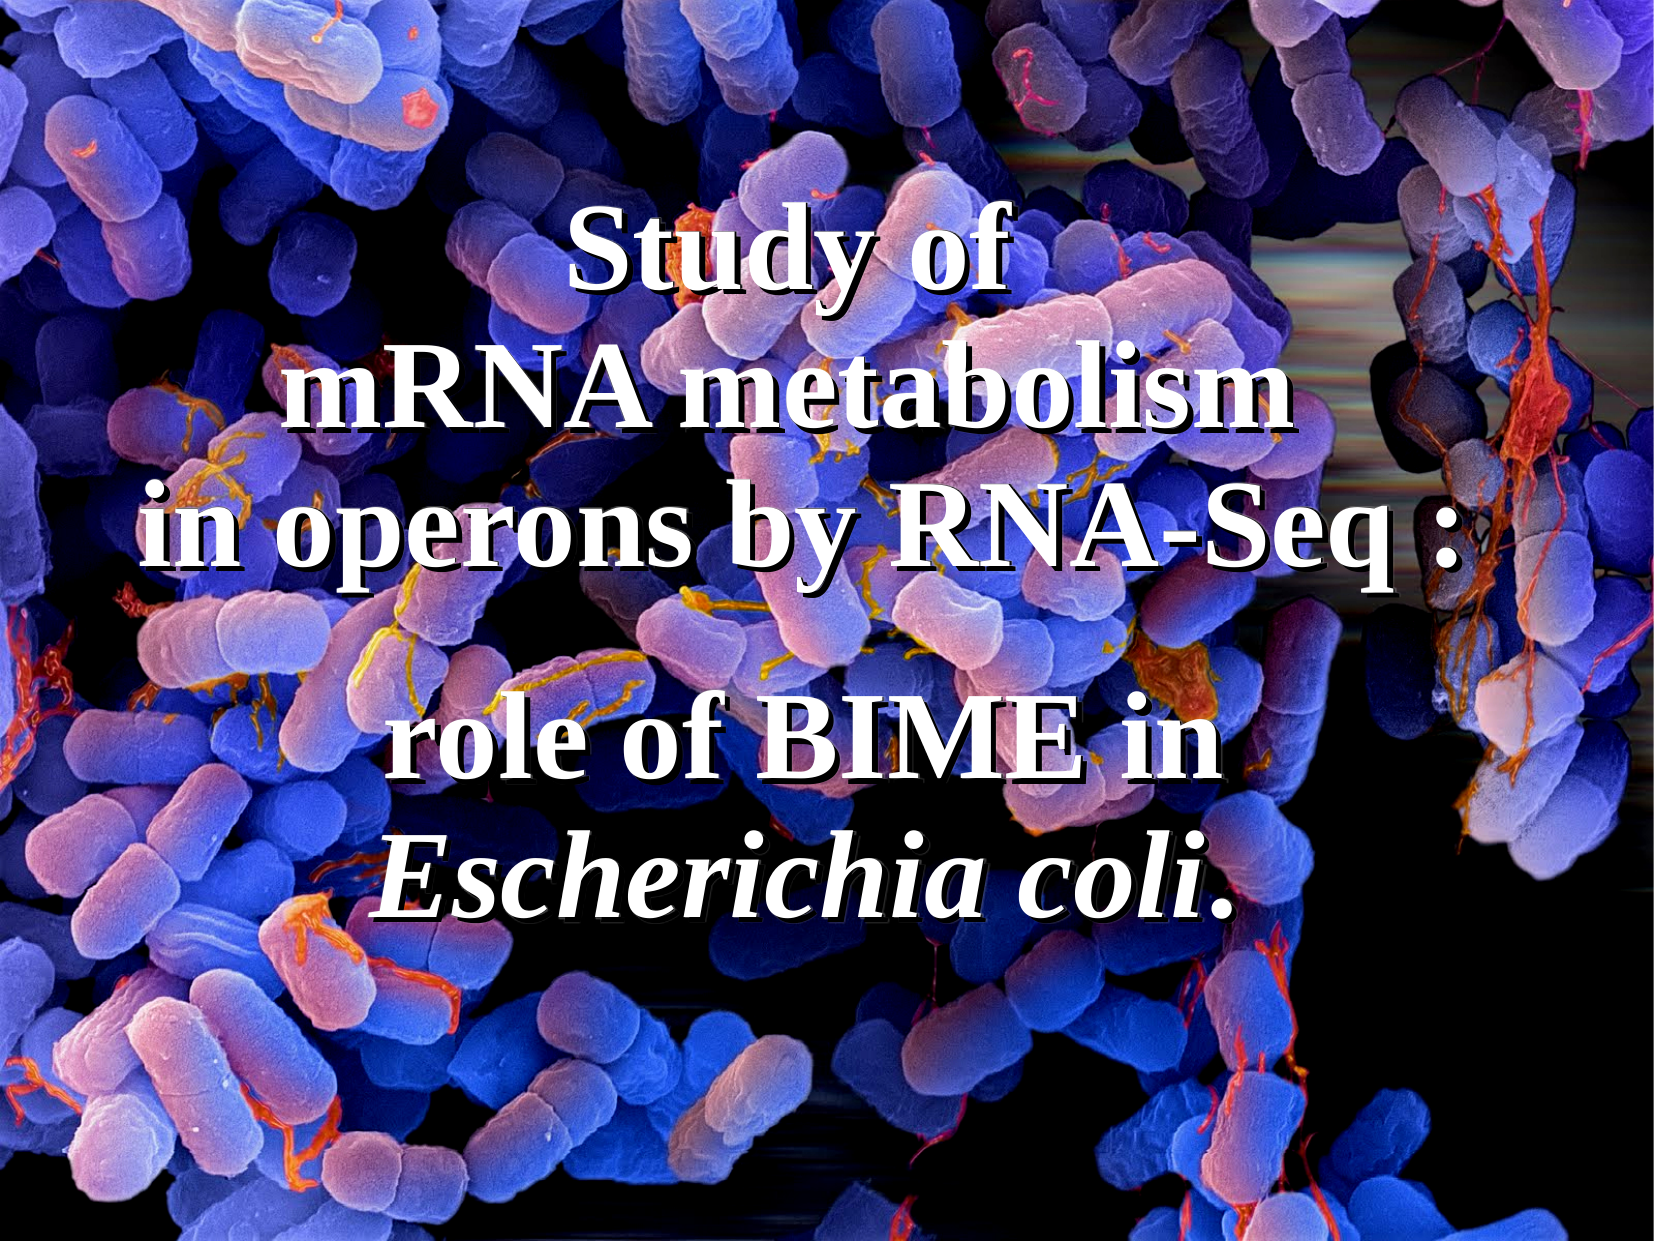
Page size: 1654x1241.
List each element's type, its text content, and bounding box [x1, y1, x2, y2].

title Study of mRNA metabolism in operons by RNA-Seq : role of BIME in Escherichia coli. [59, 177, 1548, 945]
picture [0, 0, 1654, 1241]
